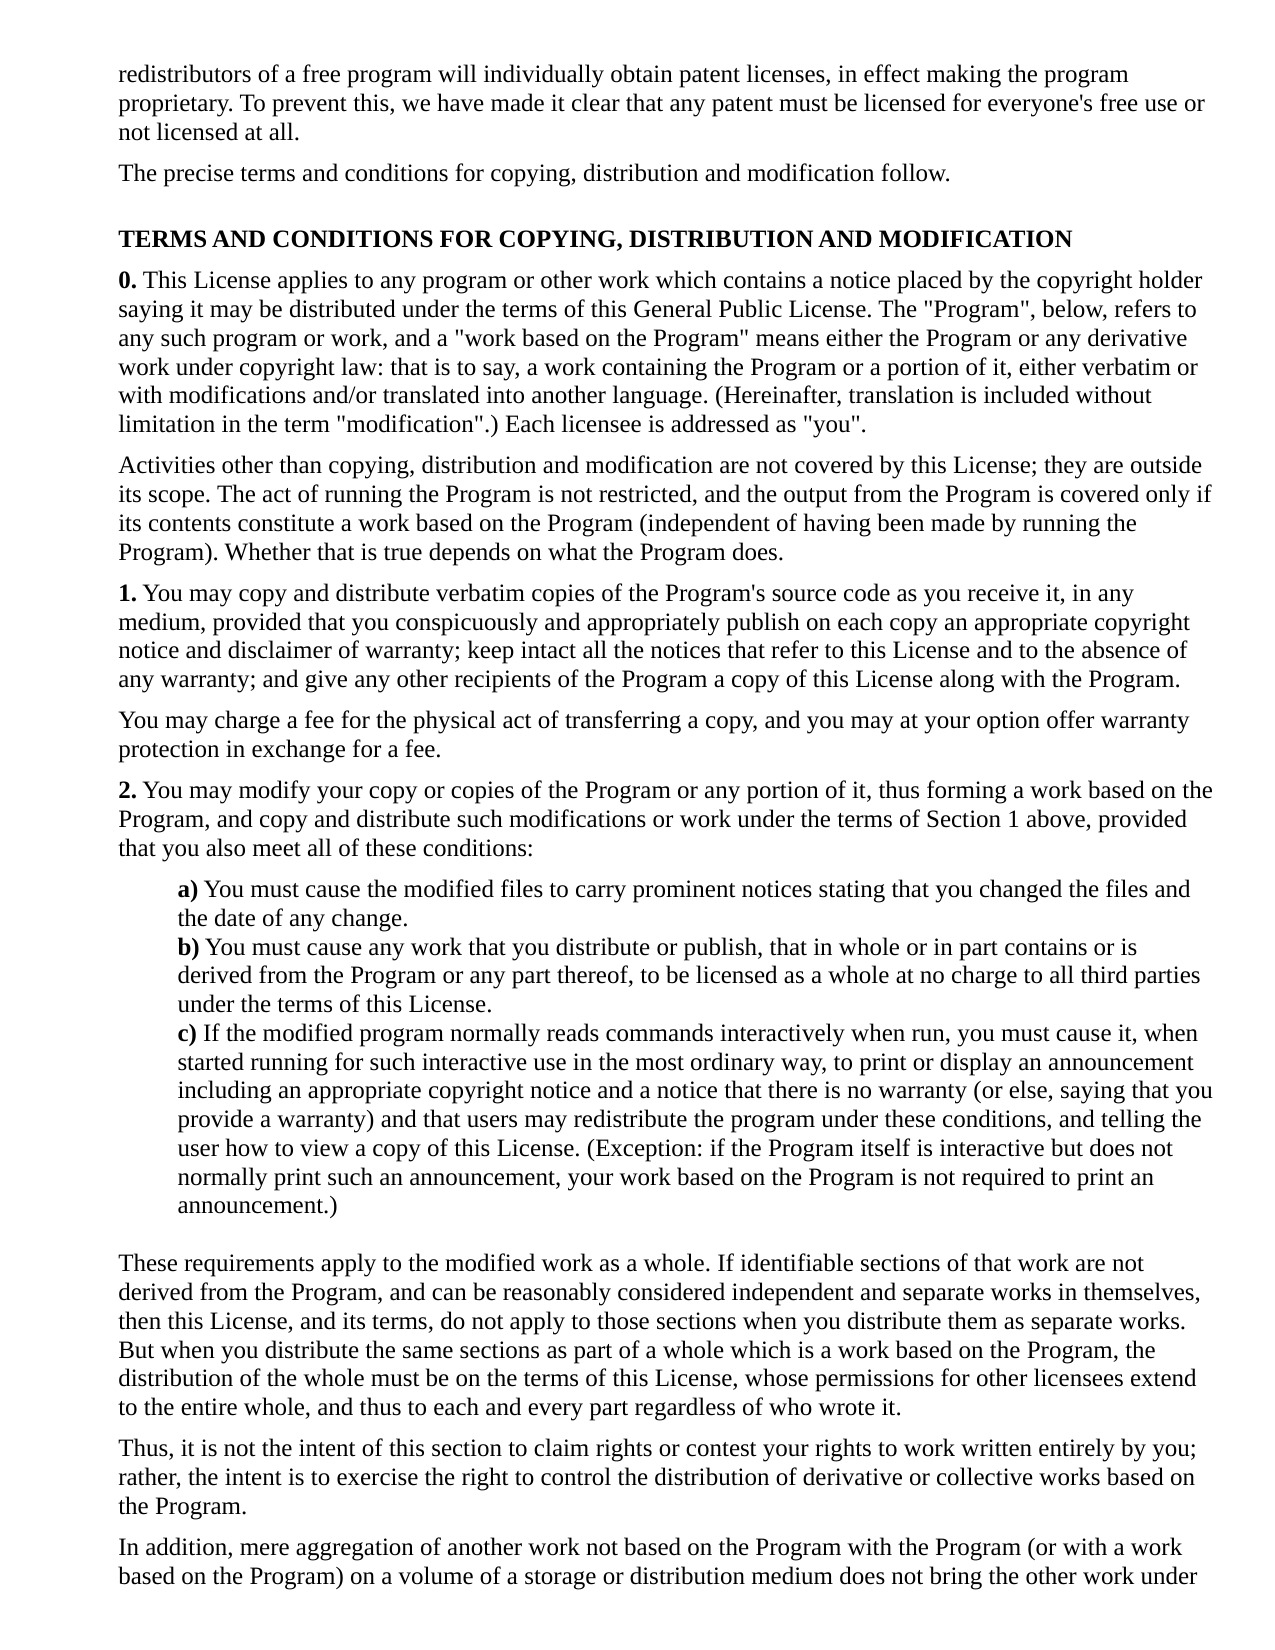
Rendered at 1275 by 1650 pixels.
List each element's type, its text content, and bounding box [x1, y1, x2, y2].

text 2. You may modify your copy or copies of the Program or any portion of it, thus forming a work based on the Program, and copy and distribute such modifications or work under the terms of Section 1 above, provided that you also meet all of these conditions: [118, 775, 1216, 862]
subtitle TERMS AND CONDITIONS FOR COPYING, DISTRIBUTION AND MODIFICATION [118, 224, 1216, 253]
text redistributors of a free program will individually obtain patent licenses, in effect making the program proprietary. To prevent this, we have made it clear that any patent must be licensed for everyone's free use or not licensed at all. [118, 59, 1216, 145]
text The precise terms and conditions for copying, distribution and modification follow. [118, 158, 1216, 187]
text 1. You may copy and distribute verbatim copies of the Program's source code as you receive it, in any medium, provided that you conspicuously and appropriately publish on each copy an appropriate copyright notice and disclaimer of warranty; keep intact all the notices that refer to this License and to the absence of any warranty; and give any other recipients of the Program a copy of this License along with the Program. [118, 578, 1216, 693]
text Thus, it is not the intent of this section to claim rights or contest your rights to work written entirely by you; rather, the intent is to exercise the right to control the distribution of derivative or collective works based on the Program. [118, 1433, 1216, 1520]
list c) If the modified program normally reads commands interactively when run, you must cause it, when started running for such interactive use in the most ordinary way, to print or display an announcement including an appropriate copyright notice and a notice that there is no warranty (or else, saying that you provide a warranty) and that users may redistribute the program under these conditions, and telling the user how to view a copy of this License. (Exception: if the Program itself is interactive but does not normally print such an announcement, your work based on the Program is not required to print an announcement.) [177, 1018, 1216, 1219]
text Activities other than copying, distribution and modification are not covered by this License; they are outside its scope. The act of running the Program is not restricted, and the output from the Program is covered only if its contents constitute a work based on the Program (independent of having been made by running the Program). Whether that is true depends on what the Program does. [118, 450, 1216, 565]
text You may charge a fee for the physical act of transferring a copy, and you may at your option offer warranty protection in exchange for a fee. [118, 705, 1216, 763]
text In addition, mere aggregation of another work not based on the Program with the Program (or with a work based on the Program) on a volume of a storage or distribution medium does not bring the other work under [118, 1532, 1216, 1590]
text These requirements apply to the modified work as a whole. If identifiable sections of that work are not derived from the Program, and can be reasonably considered independent and separate works in themselves, then this License, and its terms, do not apply to those sections when you distribute them as separate works. But when you distribute the same sections as part of a whole which is a work based on the Program, the distribution of the whole must be on the terms of this License, whose permissions for other licensees extend to the entire whole, and thus to each and every part regardless of who wrote it. [118, 1248, 1216, 1421]
text 0. This License applies to any program or other work which contains a notice placed by the copyright holder saying it may be distributed under the terms of this General Public License. The "Program", below, refers to any such program or work, and a "work based on the Program" means either the Program or any derivative work under copyright law: that is to say, a work containing the Program or a portion of it, either verbatim or with modifications and/or translated into another language. (Hereinafter, translation is included without limitation in the term "modification".) Each licensee is addressed as "you". [118, 265, 1216, 438]
list b) You must cause any work that you distribute or publish, that in whole or in part contains or is derived from the Program or any part thereof, to be licensed as a whole at no charge to all third parties under the terms of this License. [177, 932, 1216, 1018]
list a) You must cause the modified files to carry prominent notices stating that you changed the files and the date of any change. [177, 874, 1216, 932]
